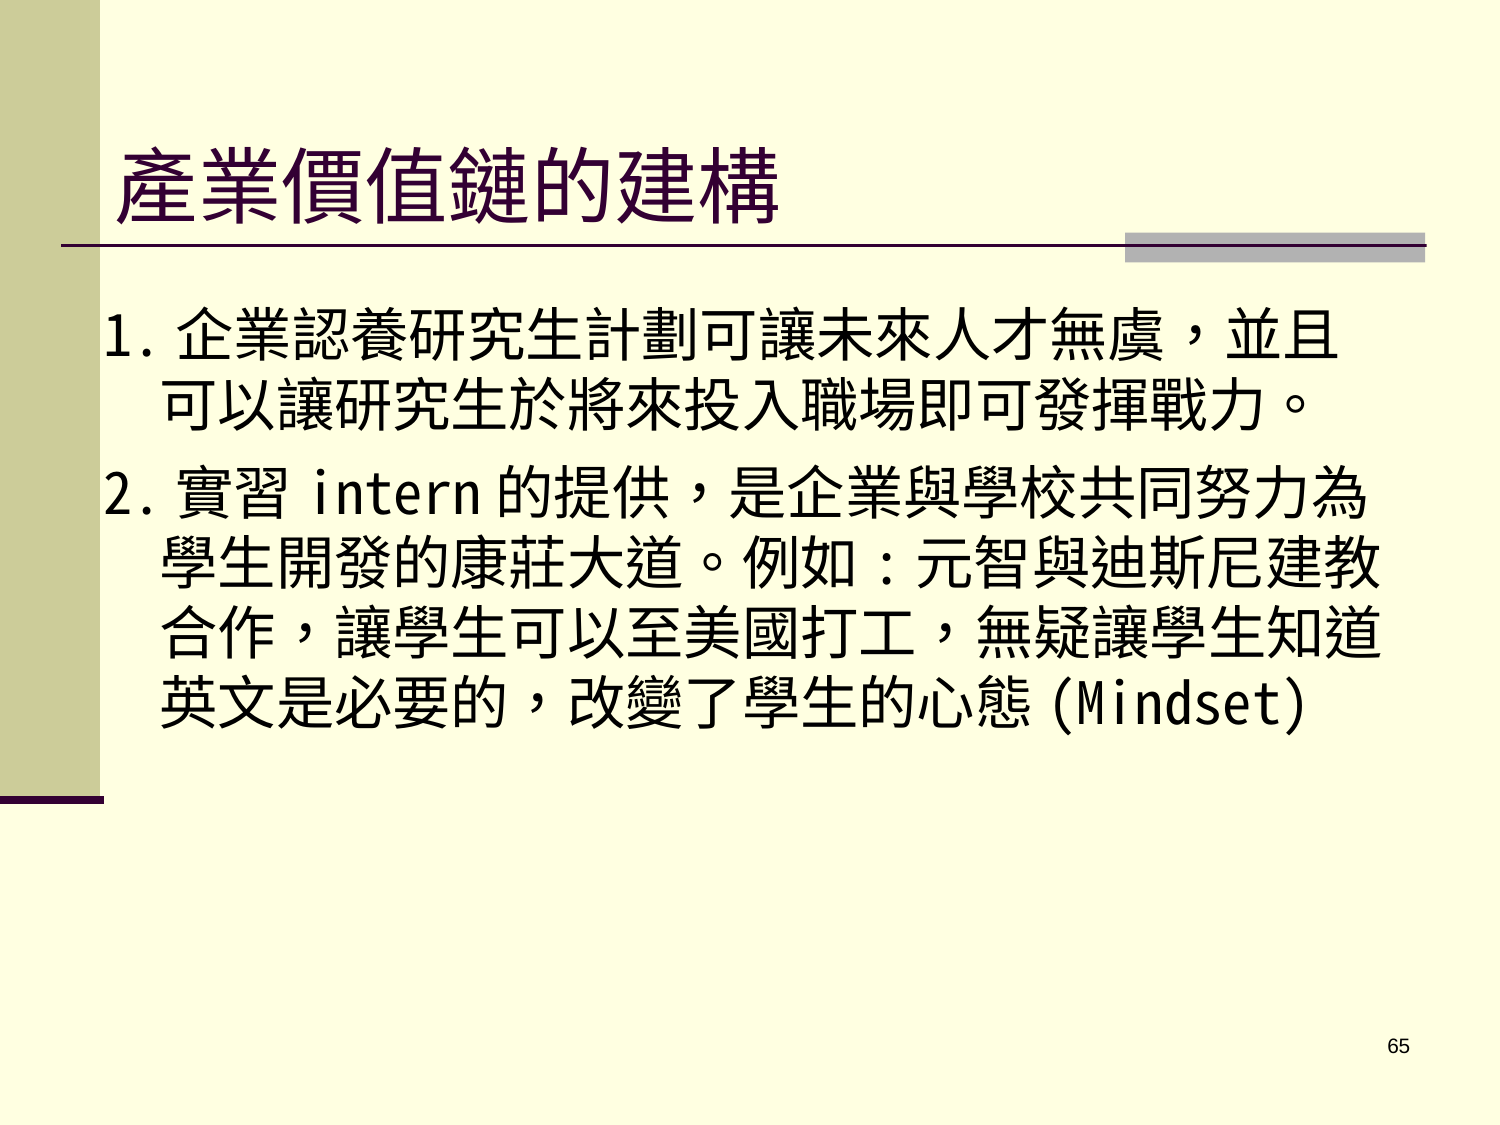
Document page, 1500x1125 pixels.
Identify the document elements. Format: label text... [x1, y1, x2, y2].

title 產業價值鏈的建構 [100, 90, 1376, 278]
list 1.企業認養研究生計劃可讓未來人才無虞，並且可以讓研究生於將來投入職場即可發揮戰力。 2.實習intern的提供，是企業與學校共同努力為學生開發的康莊大道。例如:元智與迪斯尼建教合作，讓學生可以至美國打工，無疑讓學生知道英文是必要的，改變了學生的心態(Mindset) [88, 290, 1400, 966]
